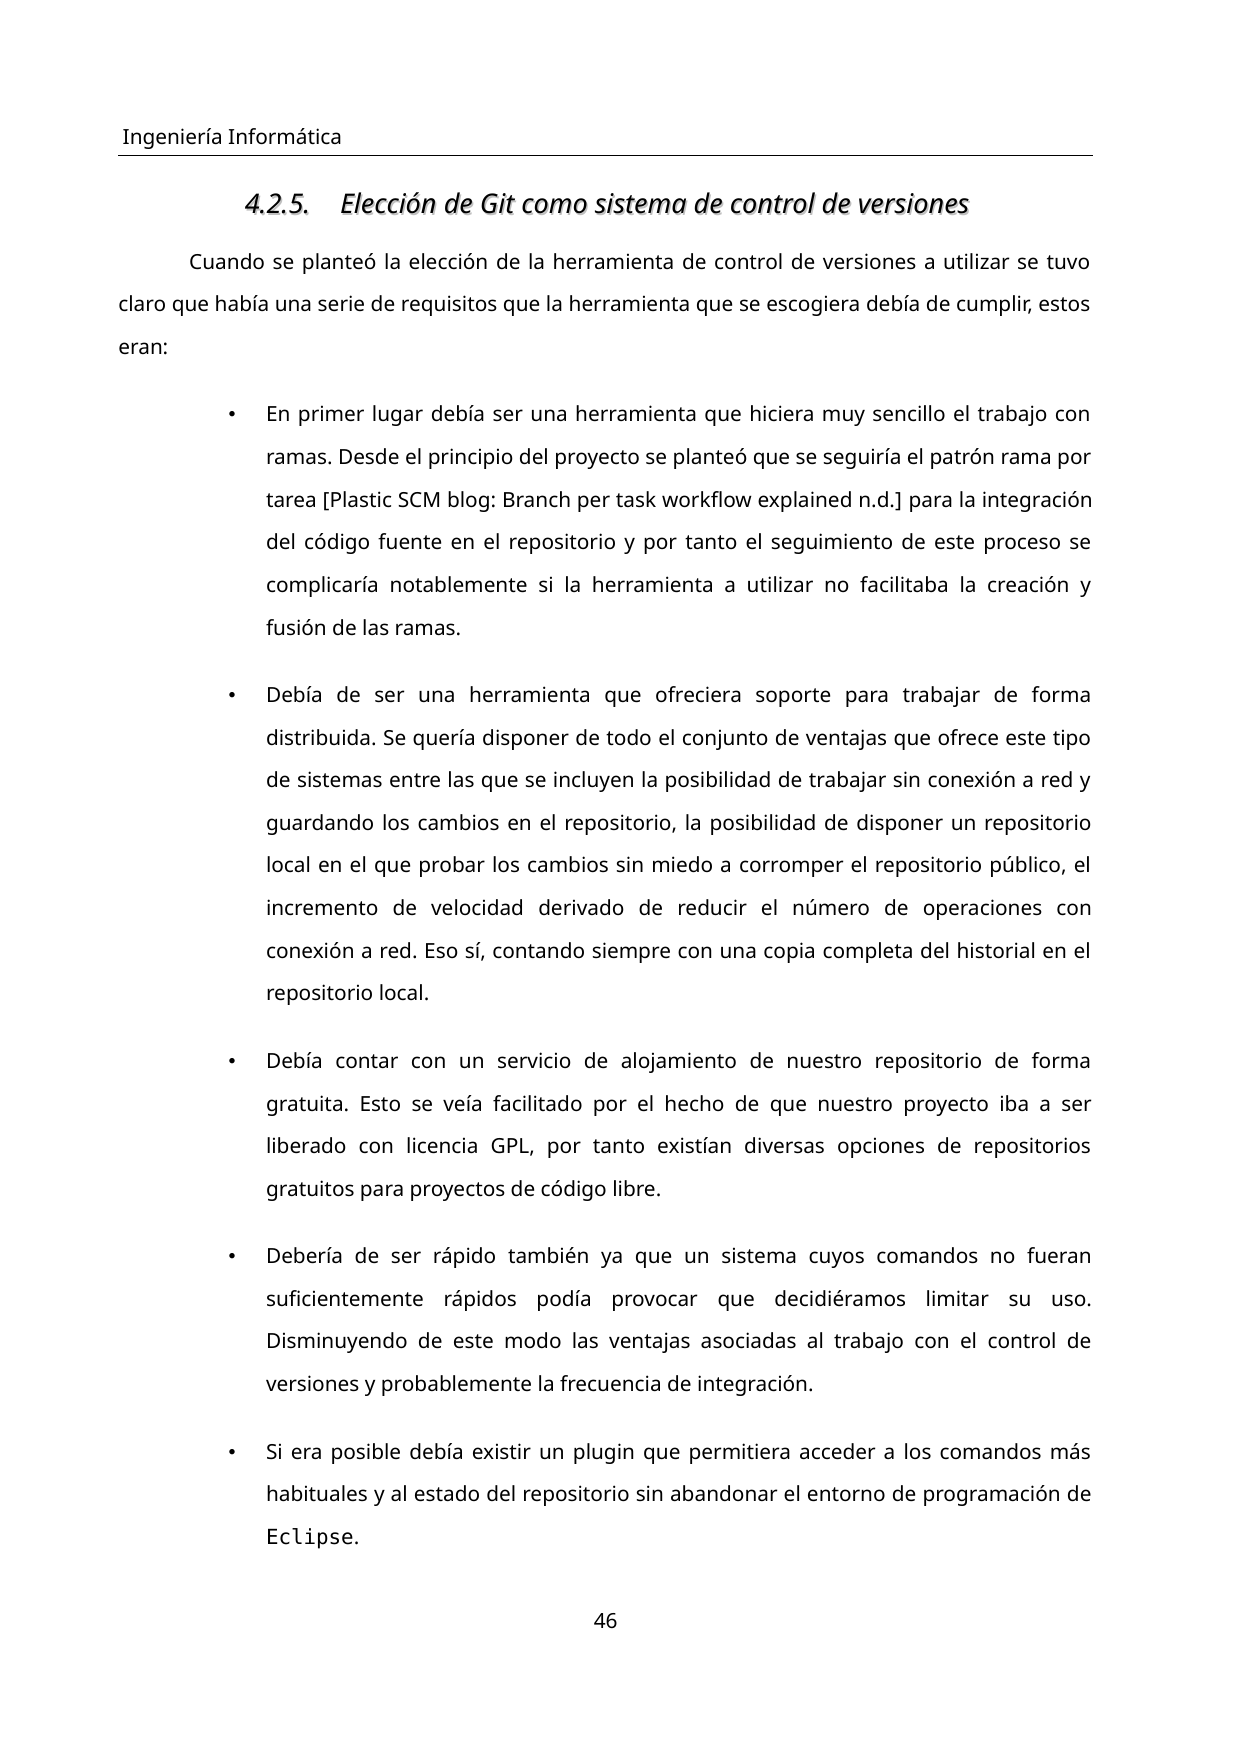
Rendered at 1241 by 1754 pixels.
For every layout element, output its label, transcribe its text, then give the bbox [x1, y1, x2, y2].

list Debía contar con un servicio de alojamiento de nuestro repositorio de forma gratuita. Esto se veía facilitado por el hecho de que nuestro proyecto iba a ser liberado con licencia GPL, por tanto existían diversas opciones de repositorios gratuitos para proyectos de código libre. [228, 1046, 1093, 1202]
list Debía de ser una herramienta que ofreciera soporte para trabajar de forma distribuida. Se quería disponer de todo el conjunto de ventajas que ofrece este tipo de sistemas entre las que se incluyen la posibilidad de trabajar sin conexión a red y guardando los cambios en el repositorio, la posibilidad de disponer un repositorio local en el que probar los cambios sin miedo a corromper el repositorio público, el incremento de velocidad derivado de reducir el número de operaciones con conexión a red. Eso sí, contando siempre con una copia completa del historial en el repositorio local. [228, 680, 1093, 1007]
text Cuando se planteó la elección de la herramienta de control de versiones a utilizar se tuvo claro que había una serie de requisitos que la herramienta que se escogiera debía de cumplir, estos eran: [118, 247, 1093, 360]
list En primer lugar debía ser una herramienta que hiciera muy sencillo el trabajo con ramas. Desde el principio del proyecto se planteó que se seguiría el patrón rama por tarea [Plastic SCM blog: Branch per task workflow explained n.d.] para la integración del código fuente en el repositorio y por tanto el seguimiento de este proceso se complicaría notablemente si la herramienta a utilizar no facilitaba la creación y fusión de las ramas. [228, 399, 1093, 641]
list Si era posible debía existir un plugin que permitiera acceder a los comandos más habituales y al estado del repositorio sin abandonar el entorno de programación de Eclipse. [228, 1437, 1093, 1551]
subtitle Elección de Git como sistema de control de versiones [310, 185, 1093, 222]
list Debería de ser rápido también ya que un sistema cuyos comandos no fueran suficientemente rápidos podía provocar que decidiéramos limitar su uso. Disminuyendo de este modo las ventajas asociadas al trabajo con el control de versiones y probablemente la frecuencia de integración. [228, 1241, 1093, 1398]
